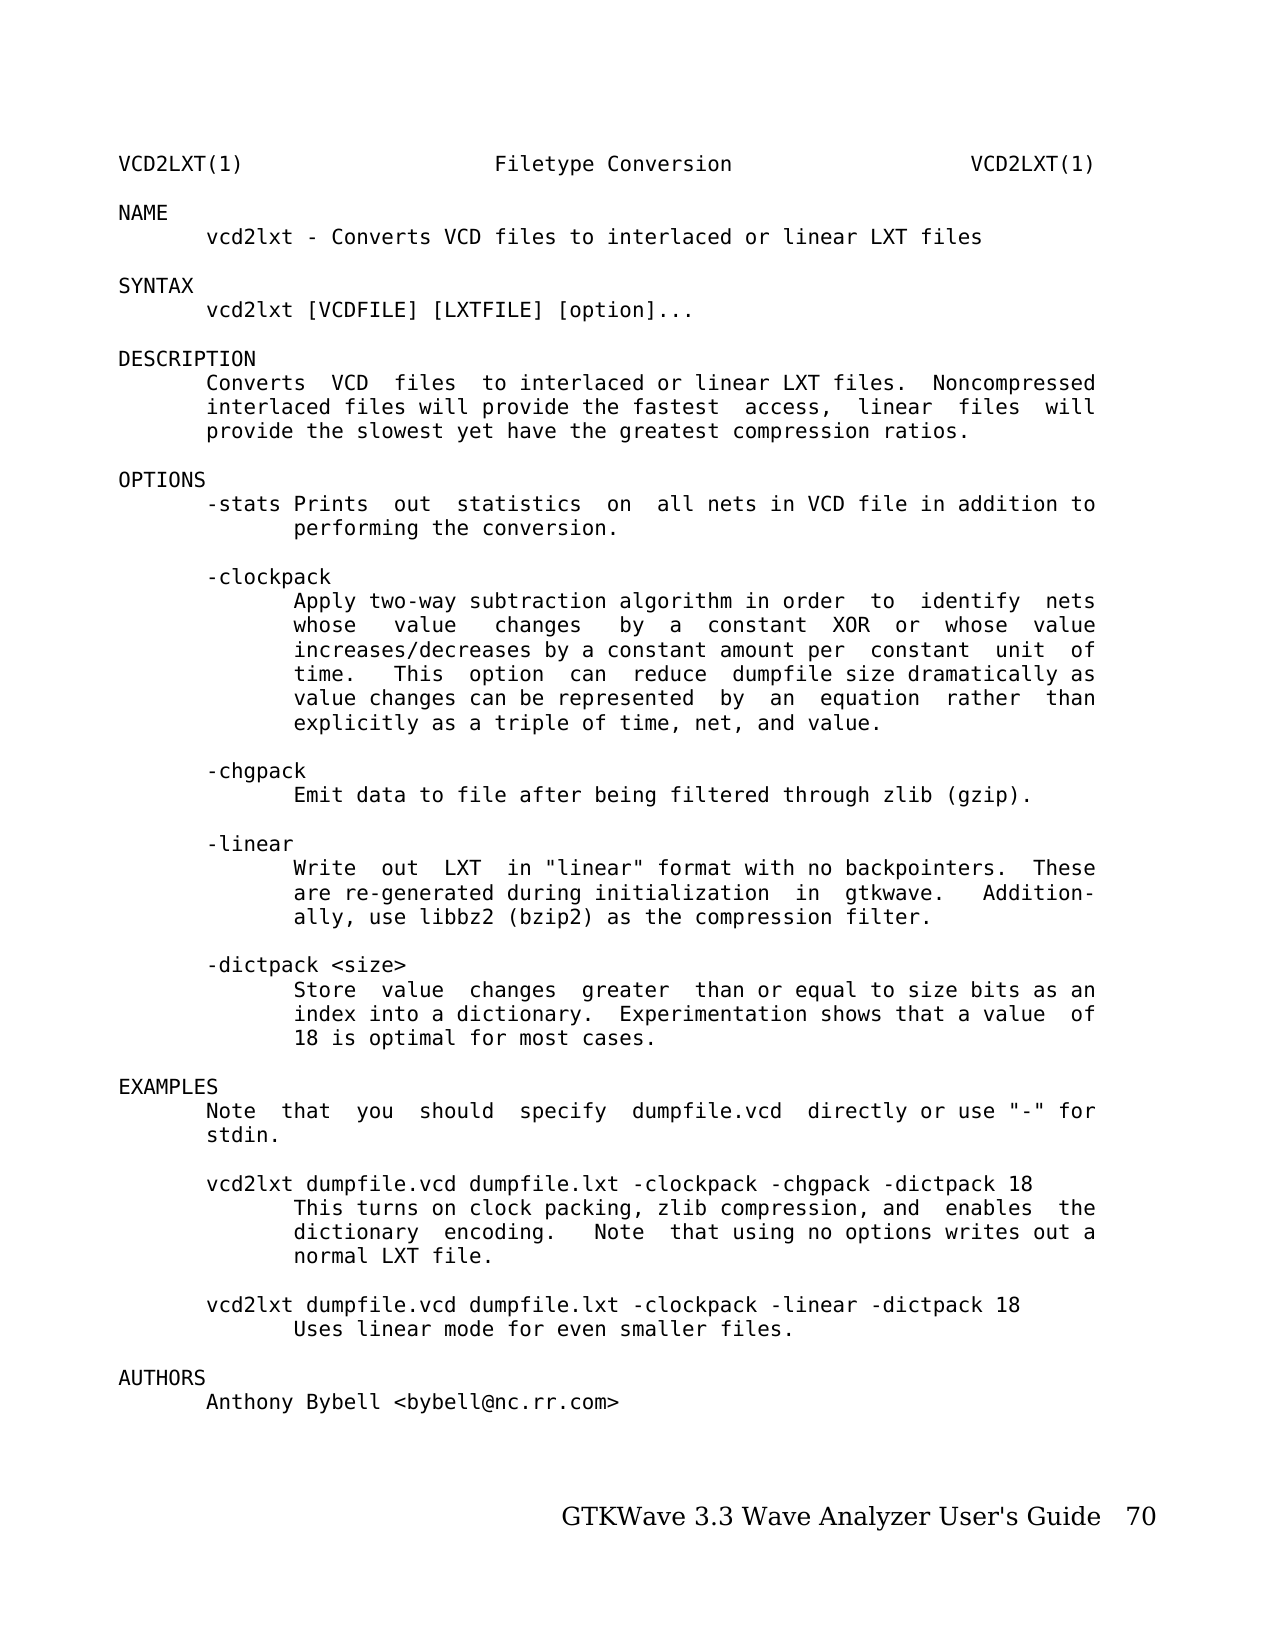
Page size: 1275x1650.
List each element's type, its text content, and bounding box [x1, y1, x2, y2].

text explicitly as a triple of time, net, and value. [118, 711, 1157, 735]
text Anthony Bybell <bybell@nc.rr.com> [118, 1390, 1157, 1414]
text Uses linear mode for even smaller files. [118, 1317, 1157, 1342]
text whose value changes by a constant XOR or whose value [118, 613, 1157, 638]
text value changes can be represented by an equation rather than [118, 686, 1157, 711]
text 18 is optimal for most cases. [118, 1026, 1157, 1050]
text NAME [118, 201, 1157, 225]
text interlaced files will provide the fastest access, linear files will [118, 395, 1157, 419]
text increases/decreases by a constant amount per constant unit of [118, 638, 1157, 662]
text vcd2lxt dumpfile.vcd dumpfile.lxt -clockpack -linear -dictpack 18 [118, 1293, 1157, 1317]
text Write out LXT in "linear" format with no backpointers. These [118, 856, 1157, 881]
text performing the conversion. [118, 516, 1157, 541]
text stdin. [118, 1123, 1157, 1147]
text -dictpack <size> [118, 953, 1157, 978]
text are re-generated during initialization in gtkwave. Addition- [118, 881, 1157, 905]
text Note that you should specify dumpfile.vcd directly or use "-" for [118, 1099, 1157, 1123]
text -stats Prints out statistics on all nets in VCD file in addition to [118, 492, 1157, 516]
text -linear [118, 832, 1157, 856]
text Emit data to file after being filtered through zlib (gzip). [118, 783, 1157, 808]
text normal LXT file. [118, 1244, 1157, 1269]
text -clockpack [118, 565, 1157, 589]
text DESCRIPTION [118, 347, 1157, 371]
text Store value changes greater than or equal to size bits as an [118, 978, 1157, 1002]
text AUTHORS [118, 1366, 1157, 1390]
text -chgpack [118, 759, 1157, 783]
text vcd2lxt [VCDFILE] [LXTFILE] [option]... [118, 298, 1157, 322]
text Converts VCD files to interlaced or linear LXT files. Noncompressed [118, 371, 1157, 395]
text VCD2LXT(1) Filetype Conversion VCD2LXT(1) [118, 152, 1157, 177]
text This turns on clock packing, zlib compression, and enables the [118, 1196, 1157, 1220]
text EXAMPLES [118, 1075, 1157, 1099]
text OPTIONS [118, 468, 1157, 492]
text SYNTAX [118, 274, 1157, 298]
text Apply two-way subtraction algorithm in order to identify nets [118, 589, 1157, 613]
text provide the slowest yet have the greatest compression ratios. [118, 419, 1157, 444]
text vcd2lxt dumpfile.vcd dumpfile.lxt -clockpack -chgpack -dictpack 18 [118, 1172, 1157, 1196]
text time. This option can reduce dumpfile size dramatically as [118, 662, 1157, 686]
text index into a dictionary. Experimentation shows that a value of [118, 1002, 1157, 1026]
text dictionary encoding. Note that using no options writes out a [118, 1220, 1157, 1244]
text ally, use libbz2 (bzip2) as the compression filter. [118, 905, 1157, 929]
text vcd2lxt - Converts VCD files to interlaced or linear LXT files [118, 225, 1157, 249]
